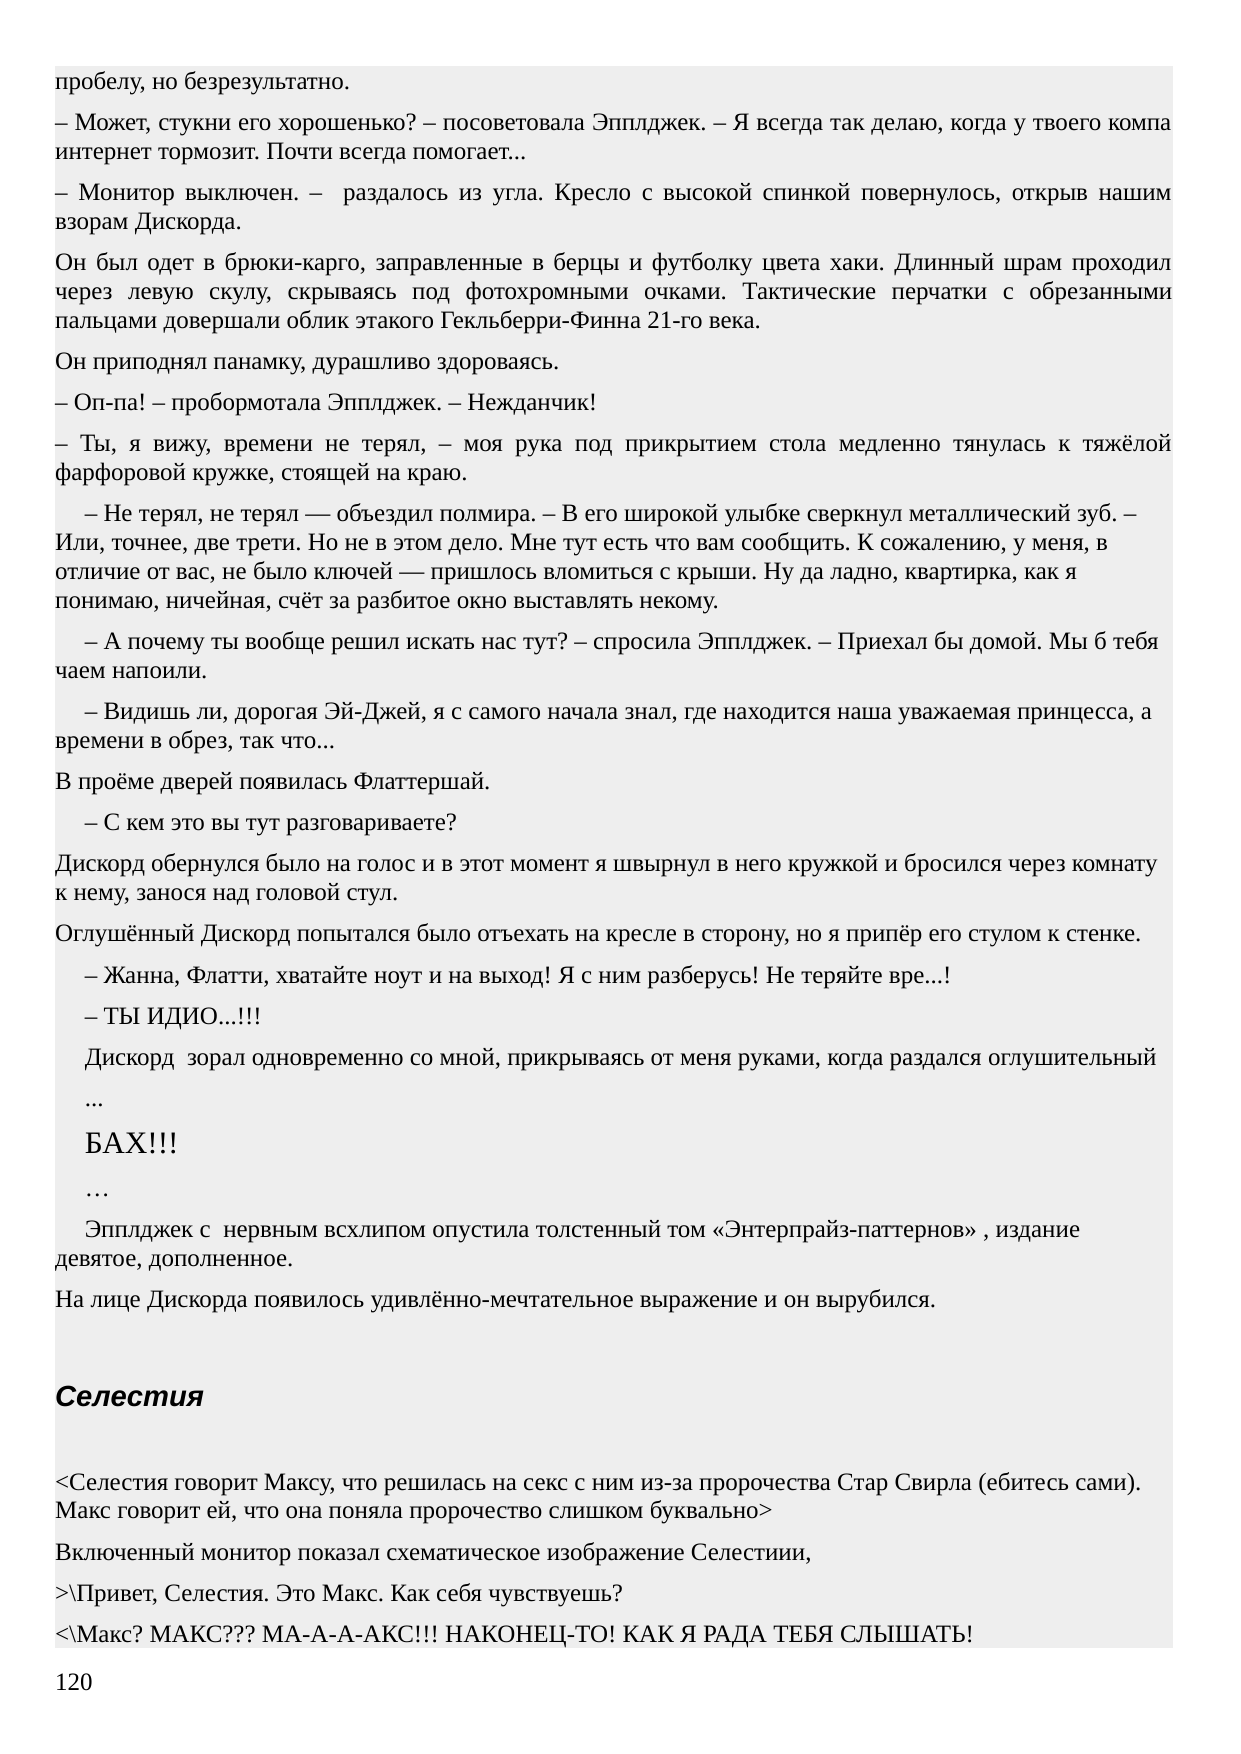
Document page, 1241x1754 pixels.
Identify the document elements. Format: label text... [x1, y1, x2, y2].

text – Не терял, не терял — объездил полмира. – В его широкой улыбке сверкнул металлический зуб. – Или, точнее, две трети. Но не в этом дело. Мне тут есть что вам сообщить. К сожалению, у меня, в отличие от вас, не было ключей — пришлось вломиться с крыши. Ну да ладно, квартирка, как я понимаю, ничейная, счёт за разбитое окно выставлять некому. [55, 498, 1173, 613]
text – А почему ты вообще решил искать нас тут? – спросила Эпплджек. – Приехал бы домой. Мы б тебя чаем напоили. [55, 626, 1173, 683]
text – Оп-па! – пробормотала Эпплджек. – Нежданчик! [55, 387, 1173, 416]
text пробелу, но безрезультатно. [55, 66, 1173, 95]
text – Может, стукни его хорошенько? – посоветовала Эпплджек. – Я всегда так делаю, когда у твоего компа интернет тормозит. Почти всегда помогает... [55, 107, 1173, 165]
text ... [55, 1083, 1173, 1112]
text – Видишь ли, дорогая Эй-Джей, я с самого начала знал, где находится наша уважаемая принцесса, а времени в обрез, так что... [55, 696, 1173, 753]
text … [55, 1173, 1173, 1202]
text <Селестия говорит Максу, что решилась на секс с ним из-за пророчества Стар Свирла (ебитесь сами). Макс говорит ей, что она поняла пророчество слишком буквально> [55, 1467, 1173, 1524]
text – Ты, я вижу, времени не терял, – моя рука под прикрытием стола медленно тянулась к тяжёлой фарфоровой кружке, стоящей на краю. [55, 428, 1173, 486]
text Он приподнял панамку, дурашливо здороваясь. [55, 346, 1173, 375]
text >\Привет, Селестия. Это Макс. Как себя чувствуешь? [55, 1578, 1173, 1607]
text Включенный монитор показал схематическое изображение Селестиии, [55, 1537, 1173, 1566]
text Дискорд зорал одновременно со мной, прикрываясь от меня руками, когда раздался оглушительный [55, 1042, 1173, 1071]
text – ТЫ ИДИО...!!! [55, 1001, 1173, 1030]
text – Жанна, Флатти, хватайте ноут и на выход! Я с ним разберусь! Не теряйте вре...! [55, 960, 1173, 988]
text На лице Дискорда появилось удивлённо-мечтательное выражение и он вырубился. [55, 1284, 1173, 1313]
text БАХ!!! [55, 1125, 1173, 1161]
list Дискорд обернулся было на голос и в этот момент я швырнул в него кружкой и бросился через комнату к нему, занося над головой стул. [55, 848, 1173, 906]
text – Монитор выключен. – раздалось из угла. Кресло с высокой спинкой повернулось, открыв нашим взорам Дискорда. [55, 177, 1173, 235]
text <\Макс? МАКС??? МА-А-А-АКС!!! НАКОНЕЦ-ТО! КАК Я РАДА ТЕБЯ СЛЫШАТЬ! [55, 1619, 1173, 1648]
subtitle Селестия [55, 1379, 1173, 1413]
text Он был одет в брюки-карго, заправленные в берцы и футболку цвета хаки. Длинный шрам проходил через левую скулу, скрываясь под фотохромными очками. Тактические перчатки с обрезанными пальцами довершали облик этакого Гекльберри-Финна 21-го века. [55, 247, 1173, 333]
text В проёме дверей появилась Флаттершай. [55, 766, 1173, 795]
text Эпплджек с нервным всхлипом опустила толстенный том «Энтерпрайз-паттернов» , издание девятое, дополненное. [55, 1214, 1173, 1272]
text Оглушённый Дискорд попытался было отъехать на кресле в сторону, но я припёр его стулом к стенке. [55, 918, 1173, 947]
text – С кем это вы тут разговариваете? [55, 807, 1173, 836]
